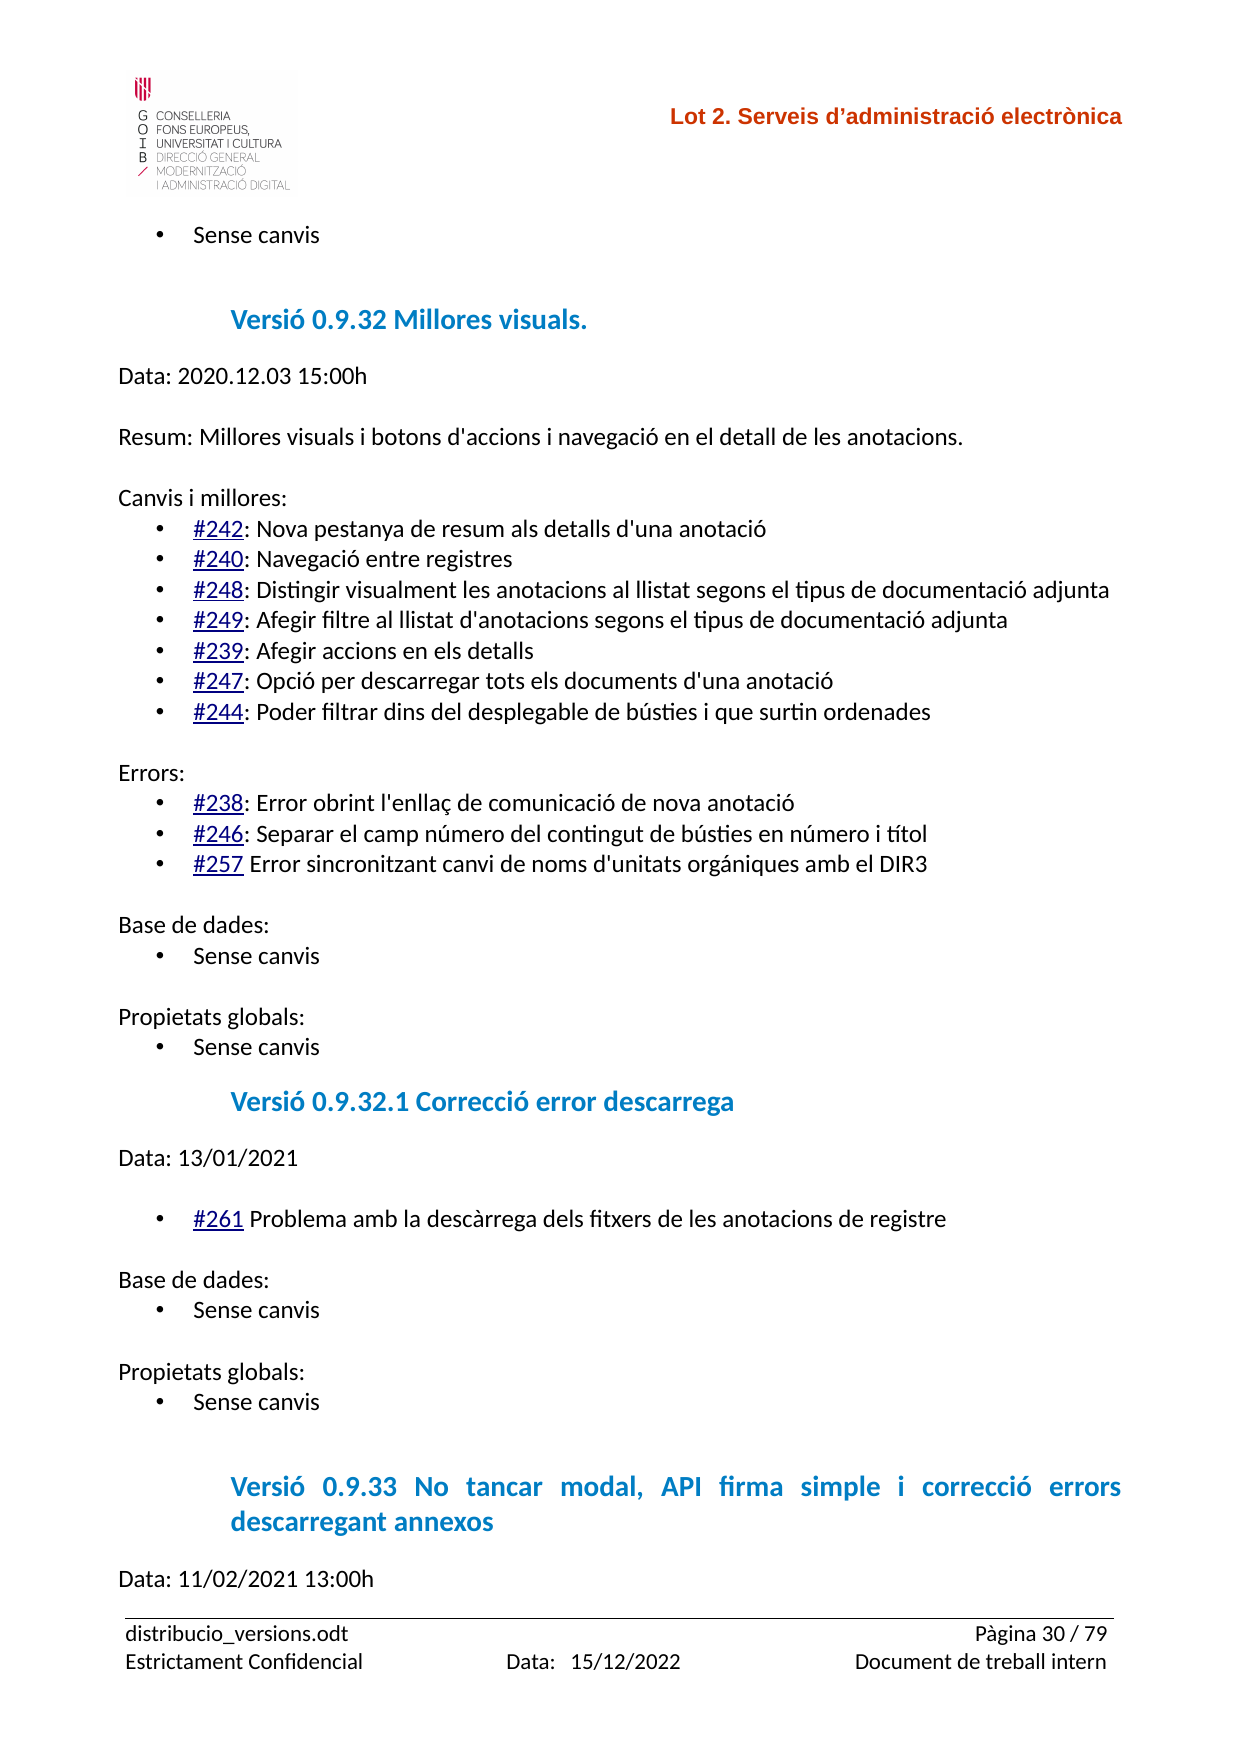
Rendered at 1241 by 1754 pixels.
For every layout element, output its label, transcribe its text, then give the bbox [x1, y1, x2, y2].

text Errors: [118, 757, 1122, 787]
list #246: Separar el camp número del contingut de bústies en número i títol [156, 818, 1122, 848]
text Propietats globals: [118, 1001, 1122, 1032]
text Data: 13/01/2021 [118, 1142, 1122, 1172]
list #244: Poder filtrar dins del desplegable de bústies i que surtin ordenades [156, 696, 1122, 726]
text Data: 11/02/2021 13:00h [118, 1563, 1122, 1593]
list #249: Afegir filtre al llistat d'anotacions segons el tipus de documentació adjunta [156, 604, 1122, 635]
text Canvis i millores: [118, 482, 1122, 513]
text Propietats globals: [118, 1356, 1122, 1386]
list Sense canvis [156, 1294, 1122, 1325]
list #248: Distingir visualment les anotacions al llistat segons el tipus de documentació adjunta [156, 574, 1122, 604]
list #238: Error obrint l'enllaç de comunicació de nova anotació [156, 787, 1122, 818]
list Sense canvis [156, 1032, 1122, 1062]
list Sense canvis [156, 1386, 1122, 1417]
subtitle Versió 0.9.33 No tancar modal, API firma simple i correcció errors descarregant annexos [153, 1468, 1122, 1539]
list #242: Nova pestanya de resum als detalls d'una anotació [156, 513, 1122, 543]
list #257 Error sincronitzant canvi de noms d'unitats orgániques amb el DIR3 [156, 848, 1122, 879]
text Base de dades: [118, 909, 1122, 940]
list Sense canvis [156, 940, 1122, 971]
text Data: 2020.12.03 15:00h [118, 360, 1122, 391]
text Resum: Millores visuals i botons d'accions i navegació en el detall de les anotacions. [118, 421, 1122, 452]
subtitle Versió 0.9.32.1 Correcció error descarrega [153, 1083, 1122, 1118]
list Sense canvis [156, 219, 1122, 250]
list #247: Opció per descarregar tots els documents d'una anotació [156, 665, 1122, 696]
list #239: Afegir accions en els detalls [156, 635, 1122, 665]
picture [126, 70, 299, 197]
text Base de dades: [118, 1264, 1122, 1294]
subtitle Versió 0.9.32 Millores visuals. [153, 301, 1122, 336]
list #240: Navegació entre registres [156, 543, 1122, 574]
list #261 Problema amb la descàrrega dels fitxers de les anotacions de registre [156, 1203, 1122, 1233]
